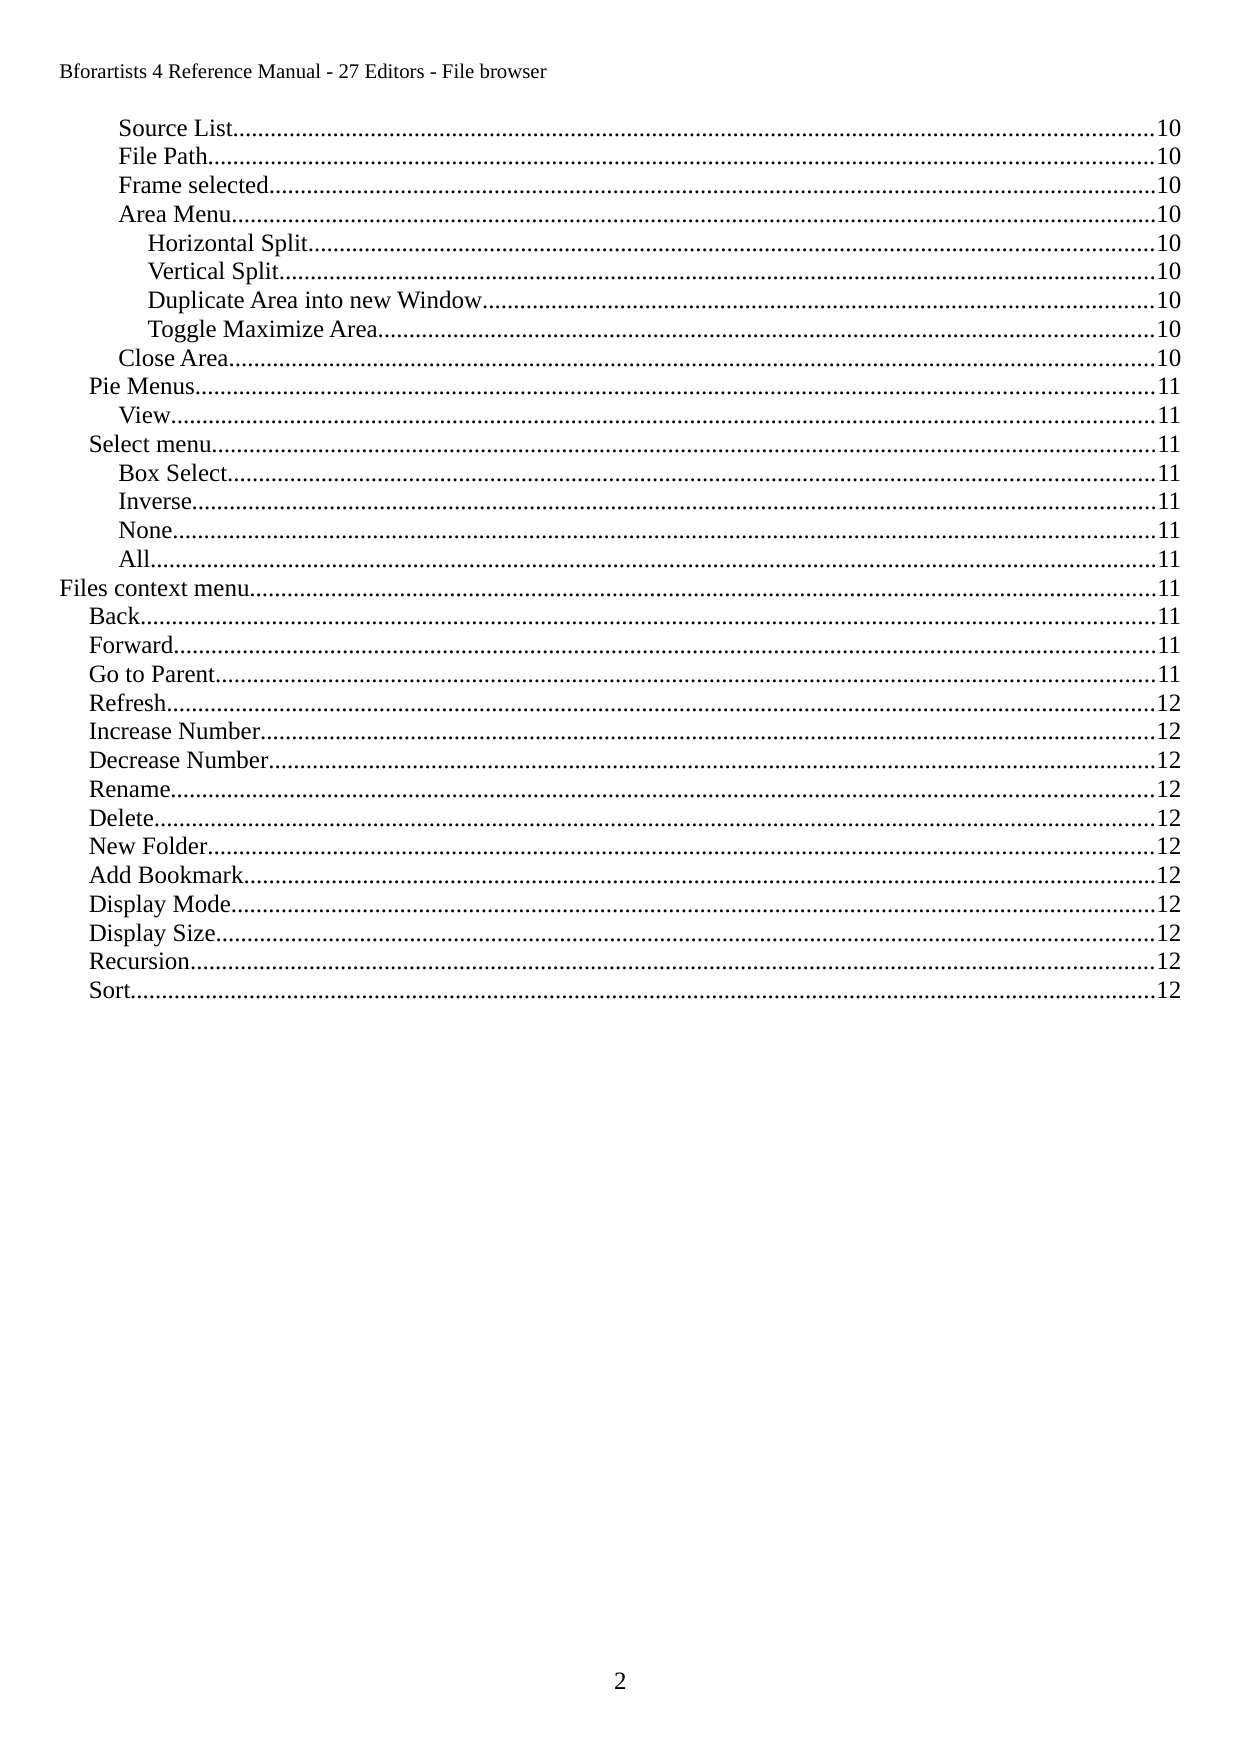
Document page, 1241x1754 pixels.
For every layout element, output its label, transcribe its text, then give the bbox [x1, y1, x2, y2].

text File Path 10 [118, 141, 1181, 170]
text Vertical Split 10 [147, 256, 1181, 285]
text Close Area 10 [118, 343, 1181, 371]
text Pie Menus 11 [88, 371, 1181, 400]
text Delete 12 [88, 803, 1181, 831]
text Sort 12 [88, 975, 1181, 1004]
text Rename 12 [88, 774, 1181, 803]
text Toggle Maximize Area 10 [147, 314, 1181, 343]
text Decrease Number 12 [88, 745, 1181, 774]
text Select menu 11 [88, 429, 1181, 458]
text New Folder 12 [88, 831, 1181, 860]
text View 11 [118, 400, 1181, 429]
text Refresh 12 [88, 688, 1181, 716]
text Add Bookmark 12 [88, 860, 1181, 889]
text Display Size 12 [88, 918, 1181, 946]
text Increase Number 12 [88, 716, 1181, 745]
text All 11 [118, 544, 1181, 573]
text Box Select 11 [118, 458, 1181, 486]
text Forward 11 [88, 630, 1181, 659]
text Inverse 11 [118, 486, 1181, 515]
text Horizontal Split 10 [147, 228, 1181, 256]
text Go to Parent 11 [88, 659, 1181, 688]
text Recursion 12 [88, 946, 1181, 975]
text Frame selected 10 [118, 170, 1181, 199]
text Files context menu 11 [59, 573, 1181, 601]
text Area Menu 10 [118, 199, 1181, 228]
text Source List 10 [118, 113, 1181, 141]
text Back 11 [88, 601, 1181, 630]
text None 11 [118, 515, 1181, 544]
text Duplicate Area into new Window 10 [147, 285, 1181, 314]
text Display Mode 12 [88, 889, 1181, 918]
